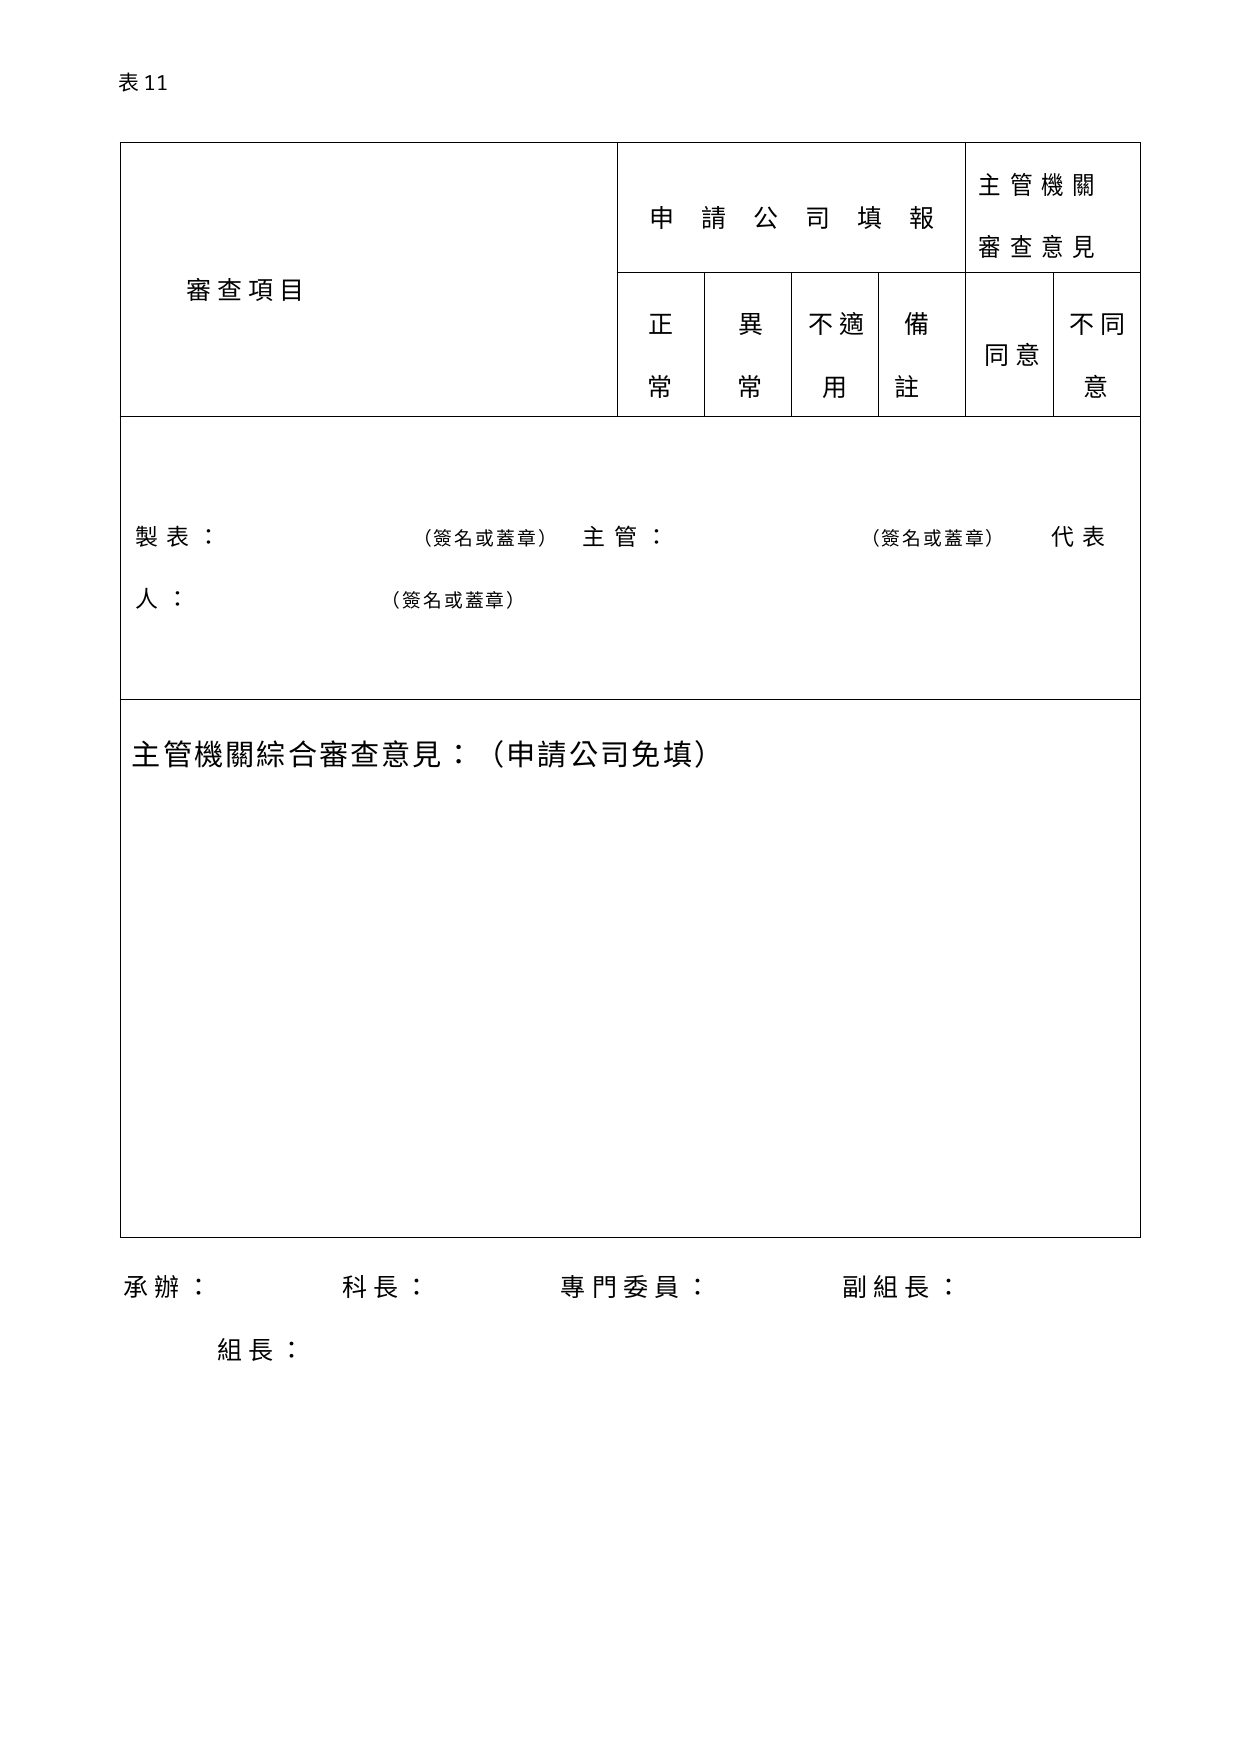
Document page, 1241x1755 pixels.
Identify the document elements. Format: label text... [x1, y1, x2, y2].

table_header 審查項目 [121, 143, 617, 416]
table_cell 正 常 [618, 273, 704, 416]
table_cell 製表： （簽名或蓋章） 主管： （簽名或蓋章） 代表人： （簽名或蓋章） [121, 417, 1140, 699]
table_cell 備 註 [879, 273, 965, 416]
table_cell 異 常 [705, 273, 791, 416]
table_cell 主管機關綜合審查意見：（申請公司免填） [121, 700, 1140, 1237]
table_cell 不同意 [1054, 273, 1140, 416]
table_header 主管機關 審查意見 [966, 143, 1140, 272]
subtitle 承辦： 科長： 專門委員： 副組長： 組長： [120, 1244, 1120, 1369]
table_cell 同意 [966, 273, 1053, 416]
table_cell 不適用 [792, 273, 878, 416]
table_header 申 請 公 司 填 報 [618, 143, 965, 272]
